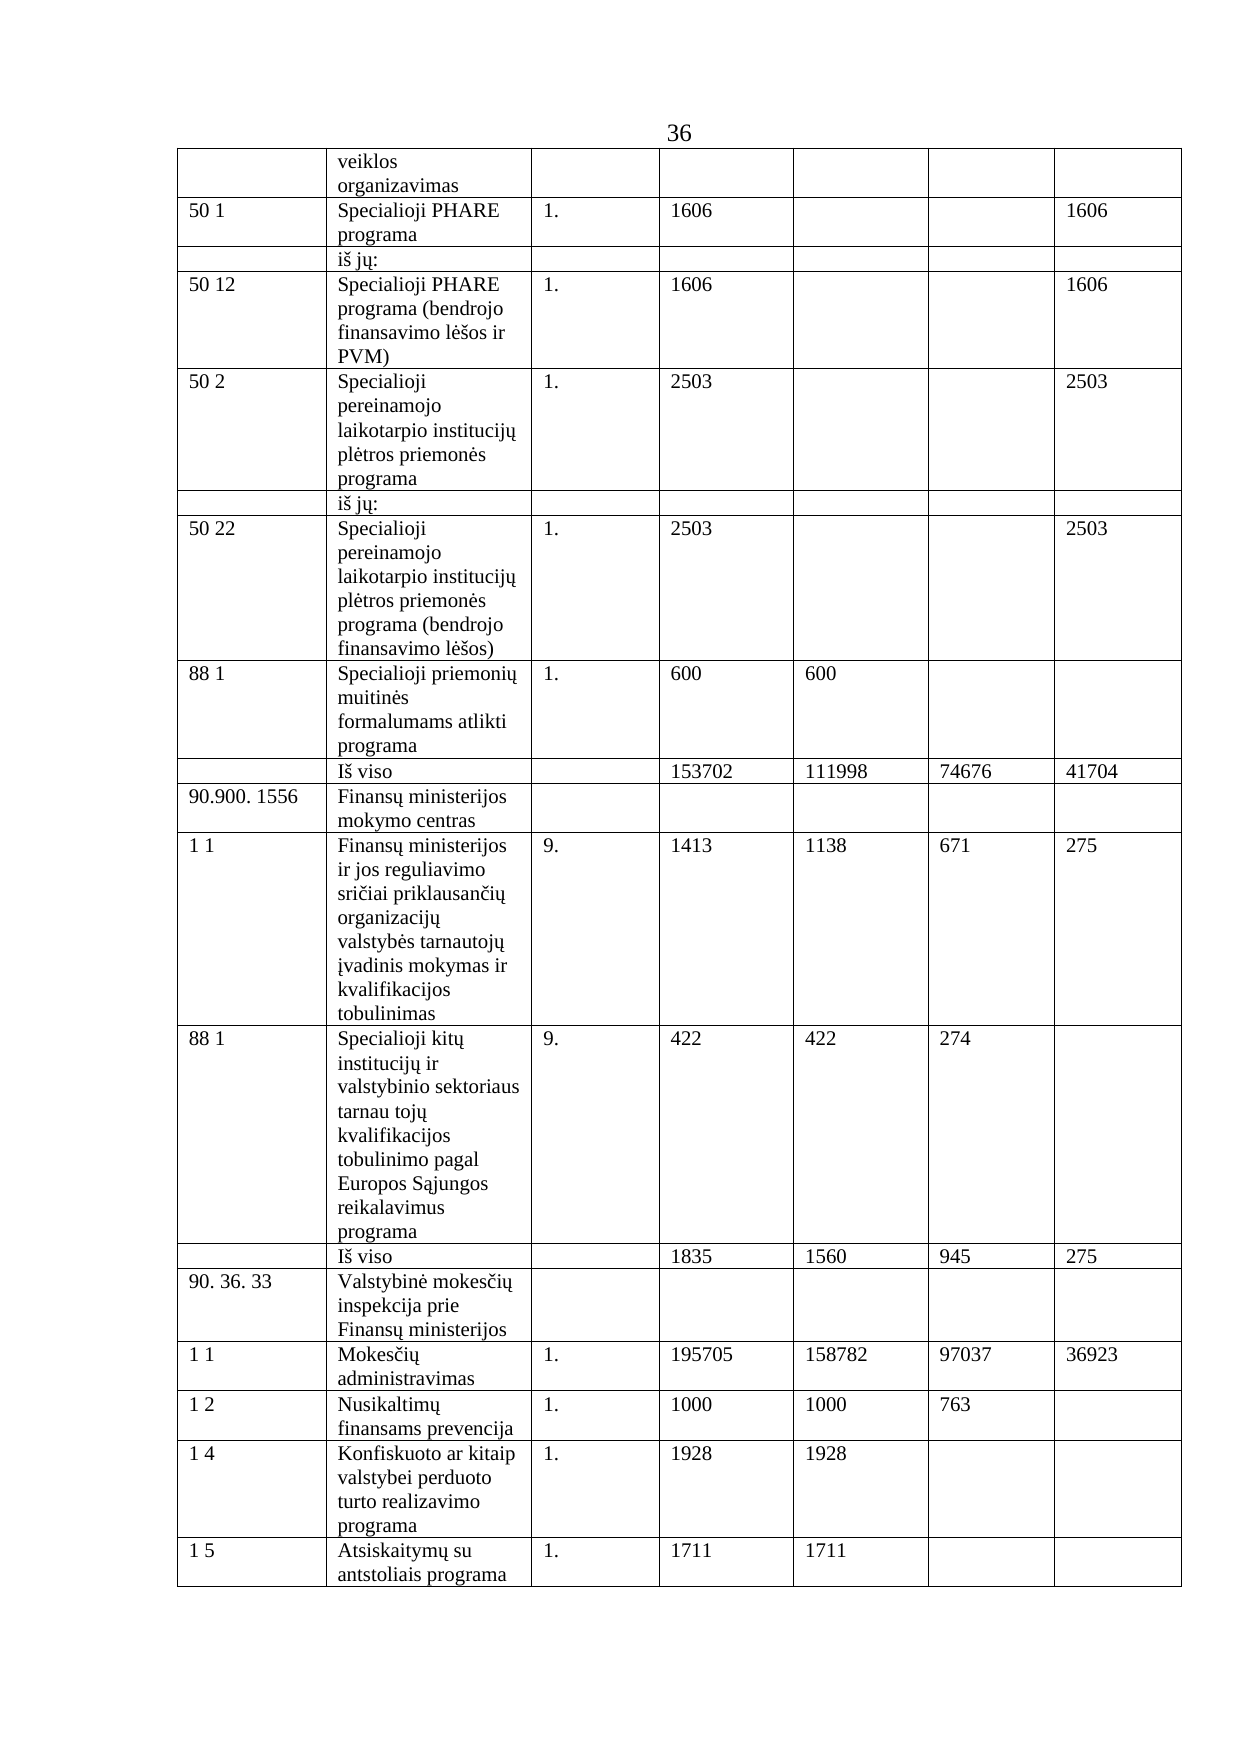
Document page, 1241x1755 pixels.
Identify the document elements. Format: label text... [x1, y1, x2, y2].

table_cell 195705 [660, 1342, 793, 1390]
table_cell 1606 [660, 198, 793, 246]
table_cell veiklos organizavimas [327, 149, 531, 197]
table_cell Nusikaltimų finansams prevencija [327, 1391, 531, 1439]
table_cell [929, 369, 1054, 490]
table_cell [1055, 1391, 1181, 1439]
table_cell 600 [794, 661, 928, 757]
table_cell [532, 759, 659, 783]
table_cell [794, 1269, 928, 1341]
table_cell [178, 491, 326, 515]
table_cell [1055, 1269, 1181, 1341]
table_cell [929, 1538, 1054, 1586]
table_cell 1. [532, 661, 659, 757]
table_cell iš jų: [327, 491, 531, 515]
table_cell 600 [660, 661, 793, 757]
table_cell [794, 369, 928, 490]
table_cell 275 [1055, 1244, 1181, 1268]
table_cell 1138 [794, 833, 928, 1025]
table_cell 1928 [794, 1441, 928, 1537]
table_cell [532, 1269, 659, 1341]
table_cell 74676 [929, 759, 1054, 783]
table_cell 1928 [660, 1441, 793, 1537]
table_cell [929, 272, 1054, 368]
table_cell [532, 1244, 659, 1268]
table_cell [1055, 784, 1181, 832]
table_cell Specialioji pereinamojo laikotarpio institucijų plėtros priemonės programa [327, 369, 531, 490]
table_cell [929, 661, 1054, 757]
table_cell 111998 [794, 759, 928, 783]
table_cell 2503 [1055, 516, 1181, 660]
table_cell [178, 1244, 326, 1268]
table_cell [660, 149, 793, 197]
table_cell 1413 [660, 833, 793, 1025]
table_cell [660, 247, 793, 271]
table_cell [660, 491, 793, 515]
table_cell Mokesčių administravimas [327, 1342, 531, 1390]
table_cell 88 1 [178, 661, 326, 757]
table_cell 50 12 [178, 272, 326, 368]
table_cell 1. [532, 516, 659, 660]
table_cell Valstybinė mokesčių inspekcija prie Finansų ministerijos [327, 1269, 531, 1341]
table_cell [532, 149, 659, 197]
table_cell [929, 149, 1054, 197]
table_cell 1711 [794, 1538, 928, 1586]
table_cell [929, 516, 1054, 660]
table_cell Specialioji priemonių muitinės formalumams atlikti programa [327, 661, 531, 757]
table_cell 1000 [794, 1391, 928, 1439]
table_cell [532, 247, 659, 271]
table_cell [532, 784, 659, 832]
table_cell [794, 149, 928, 197]
table_cell [929, 1269, 1054, 1341]
table_cell Specialioji kitų institucijų ir valstybinio sektoriaus tarnau tojų kvalifikacijos tobulinimo pagal Europos Sąjungos reikalavimus programa [327, 1026, 531, 1243]
table_cell 50 22 [178, 516, 326, 660]
table_cell [532, 491, 659, 515]
table_cell [794, 491, 928, 515]
table_cell [1055, 1026, 1181, 1243]
table_cell 1711 [660, 1538, 793, 1586]
table_cell 1 2 [178, 1391, 326, 1439]
table_cell 41704 [1055, 759, 1181, 783]
table_cell [178, 149, 326, 197]
table_cell 2503 [660, 369, 793, 490]
table_cell 158782 [794, 1342, 928, 1390]
table_cell Specialioji PHARE programa [327, 198, 531, 246]
table_cell [1055, 1538, 1181, 1586]
table_cell [929, 784, 1054, 832]
table_cell [1055, 1441, 1181, 1537]
table_cell [929, 247, 1054, 271]
table_cell 2503 [660, 516, 793, 660]
table_cell 88 1 [178, 1026, 326, 1243]
table_cell 275 [1055, 833, 1181, 1025]
table_cell 9. [532, 833, 659, 1025]
table_cell 2503 [1055, 369, 1181, 490]
table_cell 1. [532, 272, 659, 368]
table_cell 90. 36. 33 [178, 1269, 326, 1341]
table_cell 422 [794, 1026, 928, 1243]
table_cell [794, 198, 928, 246]
table_cell 422 [660, 1026, 793, 1243]
table_cell 1. [532, 1538, 659, 1586]
table_cell 274 [929, 1026, 1054, 1243]
table_cell 1. [532, 369, 659, 490]
table_cell Konfiskuoto ar kitaip valstybei perduoto turto realizavimo programa [327, 1441, 531, 1537]
table_cell 36923 [1055, 1342, 1181, 1390]
table_cell 1606 [1055, 198, 1181, 246]
table_cell 50 1 [178, 198, 326, 246]
table_cell [660, 784, 793, 832]
table_cell 97037 [929, 1342, 1054, 1390]
table_cell [794, 247, 928, 271]
table_cell 1. [532, 198, 659, 246]
table_cell [178, 759, 326, 783]
table_cell Atsiskaitymų su antstoliais programa [327, 1538, 531, 1586]
table_cell 9. [532, 1026, 659, 1243]
table_cell 1. [532, 1391, 659, 1439]
table_cell 945 [929, 1244, 1054, 1268]
table_cell [1055, 491, 1181, 515]
table_cell 1606 [660, 272, 793, 368]
table_cell [929, 491, 1054, 515]
table_cell Iš viso [327, 759, 531, 783]
table_cell 1560 [794, 1244, 928, 1268]
table_cell [1055, 149, 1181, 197]
table_cell [794, 784, 928, 832]
table_cell Specialioji PHARE programa (bendrojo finansavimo lėšos ir PVM) [327, 272, 531, 368]
table_cell 1 1 [178, 833, 326, 1025]
table_cell 1 4 [178, 1441, 326, 1537]
table_cell 50 2 [178, 369, 326, 490]
table_cell [1055, 247, 1181, 271]
table_cell 1 1 [178, 1342, 326, 1390]
table_cell 1835 [660, 1244, 793, 1268]
table_cell 90.900. 1556 [178, 784, 326, 832]
table_cell [929, 198, 1054, 246]
table_cell 671 [929, 833, 1054, 1025]
table_cell [929, 1441, 1054, 1537]
table_cell 153702 [660, 759, 793, 783]
table_cell [794, 516, 928, 660]
table_cell Specialioji pereinamojo laikotarpio institucijų plėtros priemonės programa (bendrojo finansavimo lėšos) [327, 516, 531, 660]
table_cell [660, 1269, 793, 1341]
table_cell Iš viso [327, 1244, 531, 1268]
table_cell 1000 [660, 1391, 793, 1439]
table_cell [794, 272, 928, 368]
table_cell 763 [929, 1391, 1054, 1439]
table_cell Finansų ministerijos ir jos reguliavimo sričiai priklausančių organizacijų valstybės tarnautojų įvadinis mokymas ir kvalifikacijos tobulinimas [327, 833, 531, 1025]
table_cell 1. [532, 1342, 659, 1390]
table_cell [178, 247, 326, 271]
table_cell [1055, 661, 1181, 757]
table_cell 1. [532, 1441, 659, 1537]
table_cell Finansų ministerijos mokymo centras [327, 784, 531, 832]
table_cell 1 5 [178, 1538, 326, 1586]
table_cell iš jų: [327, 247, 531, 271]
table_cell 1606 [1055, 272, 1181, 368]
